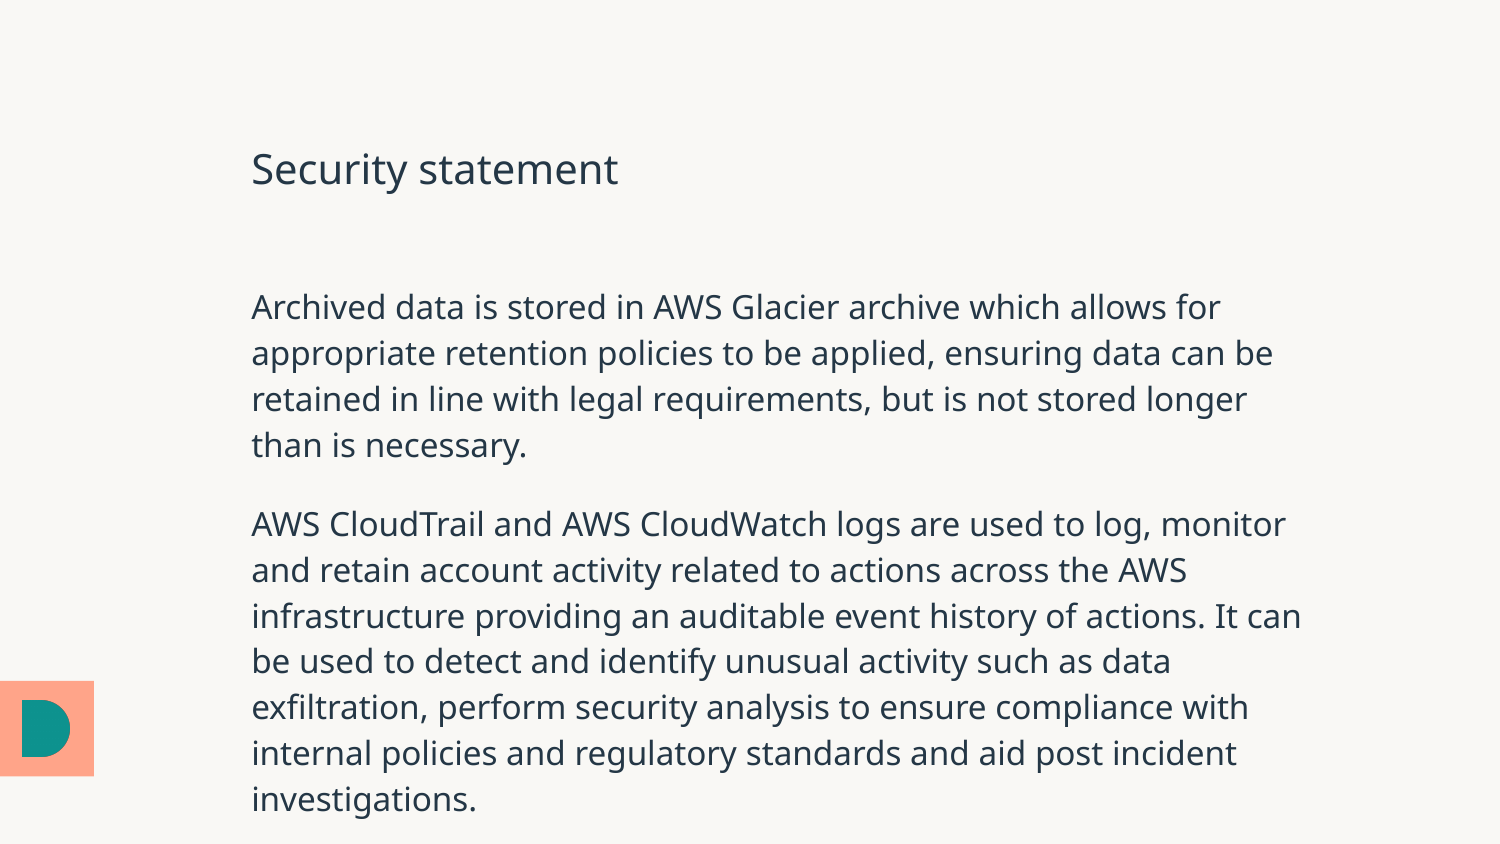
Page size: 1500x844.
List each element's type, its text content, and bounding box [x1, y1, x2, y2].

list Archived data is stored in AWS Glacier archive which allows for appropriate retention policies to be applied, ensuring data can be retained in line with legal requirements, but is not stored longer than is necessary. AWS CloudTrail and AWS CloudWatch logs are used to log, monitor and retain account activity related to actions across the AWS infrastructure providing an auditable event history of actions. It can be used to detect and identify unusual activity such as data exfiltration, perform security analysis to ensure compliance with internal policies and regulatory standards and aid post incident investigations. [236, 265, 1329, 681]
title Security statement [236, 118, 1329, 238]
picture [22, 700, 70, 757]
